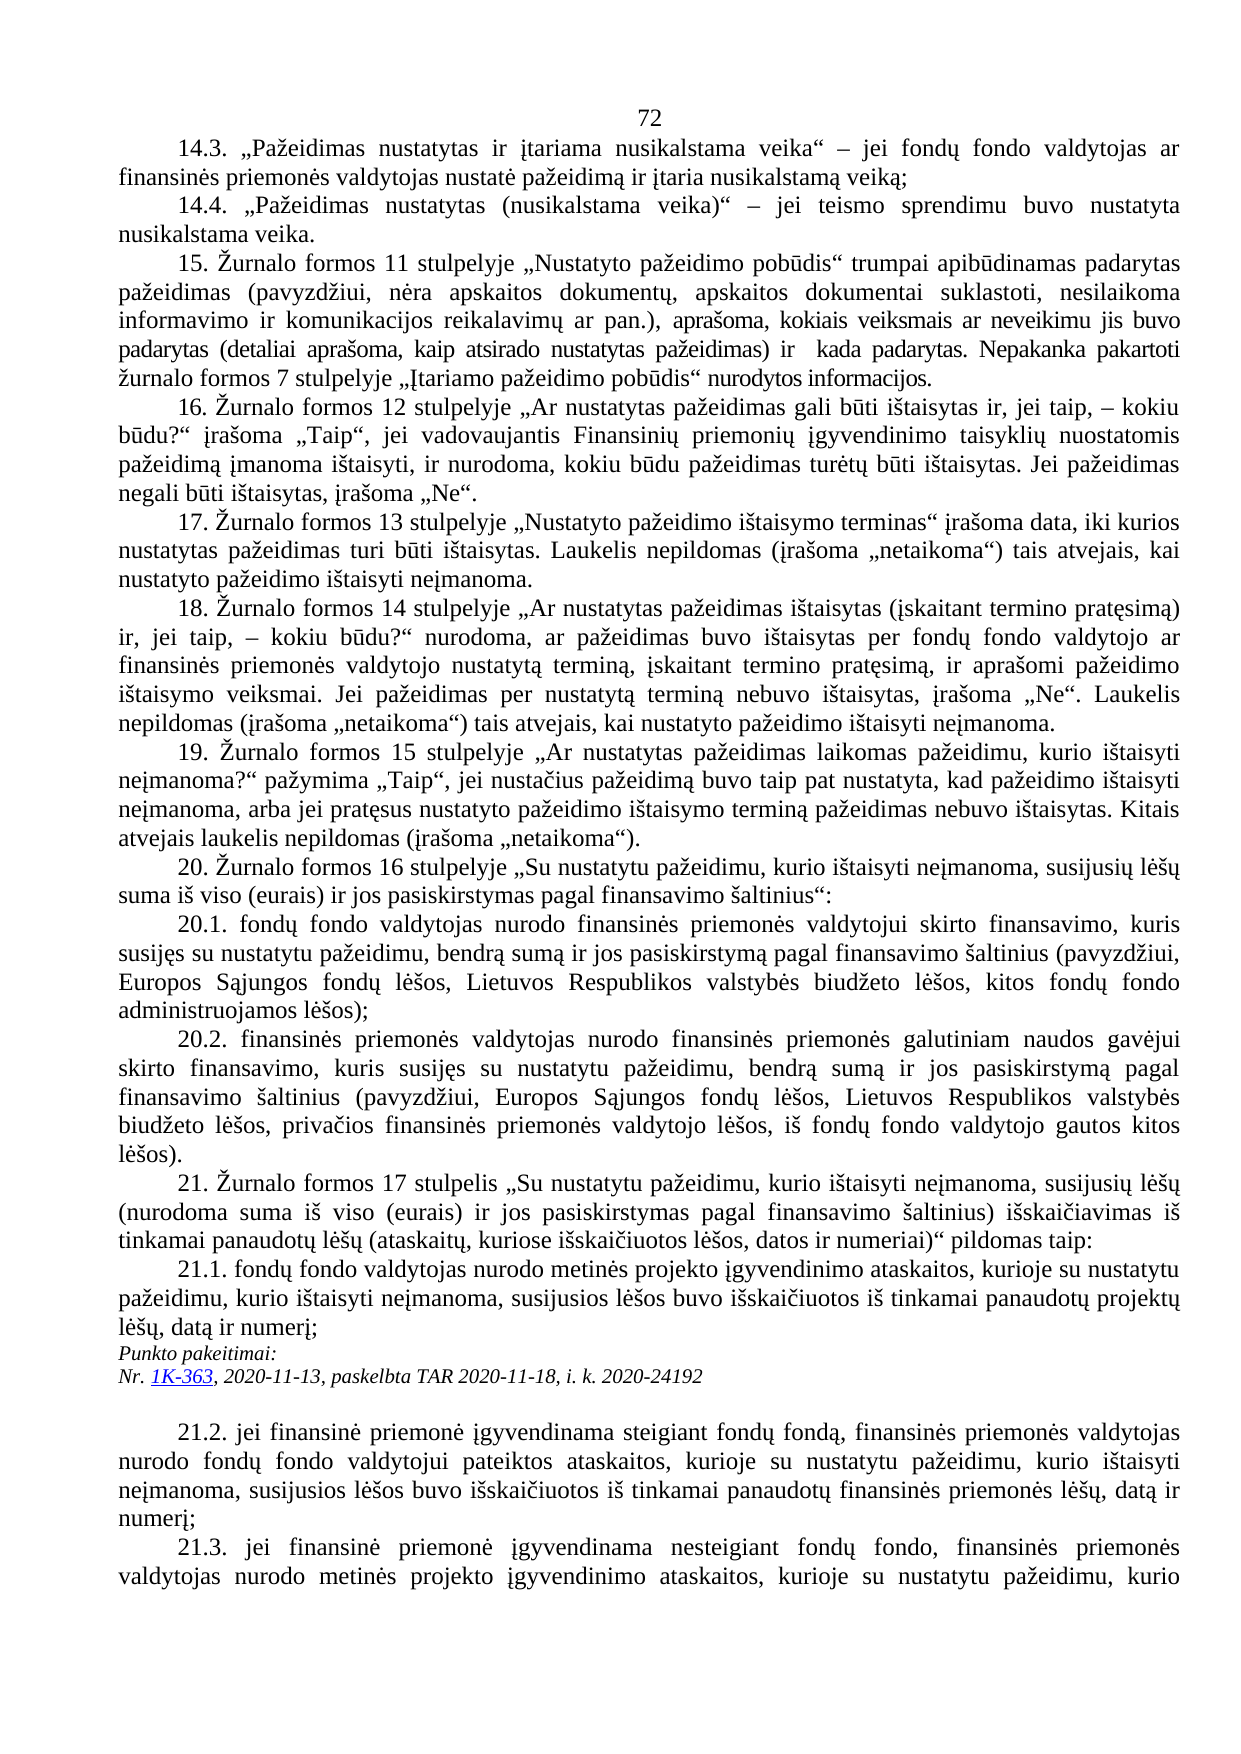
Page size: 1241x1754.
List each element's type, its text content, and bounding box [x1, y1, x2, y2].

text 21.2. jei finansinė priemonė įgyvendinama steigiant fondų fondą, finansinės priemonės valdytojas nurodo fondų fondo valdytojui pateiktos ataskaitos, kurioje su nustatytu pažeidimu, kurio ištaisyti neįmanoma, susijusios lėšos buvo išskaičiuotos iš tinkamai panaudotų finansinės priemonės lėšų, datą ir numerį; [118, 1417, 1181, 1532]
text 18. Žurnalo formos 14 stulpelyje „Ar nustatytas pažeidimas ištaisytas (įskaitant termino pratęsimą) ir, jei taip, – kokiu būdu?“ nurodoma, ar pažeidimas buvo ištaisytas per fondų fondo valdytojo ar finansinės priemonės valdytojo nustatytą terminą, įskaitant termino pratęsimą, ir aprašomi pažeidimo ištaisymo veiksmai. Jei pažeidimas per nustatytą terminą nebuvo ištaisytas, įrašoma „Ne“. Laukelis nepildomas (įrašoma „netaikoma“) tais atvejais, kai nustatyto pažeidimo ištaisyti neįmanoma. [118, 593, 1181, 737]
text 15. Žurnalo formos 11 stulpelyje „Nustatyto pažeidimo pobūdis“ trumpai apibūdinamas padarytas pažeidimas (pavyzdžiui, nėra apskaitos dokumentų, apskaitos dokumentai suklastoti, nesilaikoma informavimo ir komunikacijos reikalavimų ar pan.), aprašoma, kokiais veiksmais ar neveikimu jis buvo padarytas (detaliai aprašoma, kaip atsirado nustatytas pažeidimas) ir kada padarytas. Nepakanka pakartoti žurnalo formos 7 stulpelyje „Įtariamo pažeidimo pobūdis“ nurodytos informacijos. [118, 248, 1181, 392]
text 21.3. jei finansinė priemonė įgyvendinama nesteigiant fondų fondo, finansinės priemonės valdytojas nurodo metinės projekto įgyvendinimo ataskaitos, kurioje su nustatytu pažeidimu, kurio [118, 1532, 1181, 1590]
text 14.4. „Pažeidimas nustatytas (nusikalstama veika)“ – jei teismo sprendimu buvo nustatyta nusikalstama veika. [118, 190, 1181, 248]
text 20.1. fondų fondo valdytojas nurodo finansinės priemonės valdytojui skirto finansavimo, kuris susijęs su nustatytu pažeidimu, bendrą sumą ir jos pasiskirstymą pagal finansavimo šaltinius (pavyzdžiui, Europos Sąjungos fondų lėšos, Lietuvos Respublikos valstybės biudžeto lėšos, kitos fondų fondo administruojamos lėšos); [118, 909, 1181, 1024]
text Punkto pakeitimai: [118, 1340, 1181, 1364]
text 20.2. finansinės priemonės valdytojas nurodo finansinės priemonės galutiniam naudos gavėjui skirto finansavimo, kuris susijęs su nustatytu pažeidimu, bendrą sumą ir jos pasiskirstymą pagal finansavimo šaltinius (pavyzdžiui, Europos Sąjungos fondų lėšos, Lietuvos Respublikos valstybės biudžeto lėšos, privačios finansinės priemonės valdytojo lėšos, iš fondų fondo valdytojo gautos kitos lėšos). [118, 1024, 1181, 1168]
text 21. Žurnalo formos 17 stulpelis „Su nustatytu pažeidimu, kurio ištaisyti neįmanoma, susijusių lėšų (nurodoma suma iš viso (eurais) ir jos pasiskirstymas pagal finansavimo šaltinius) išskaičiavimas iš tinkamai panaudotų lėšų (ataskaitų, kuriose išskaičiuotos lėšos, datos ir numeriai)“ pildomas taip: [118, 1168, 1181, 1254]
text 21.1. fondų fondo valdytojas nurodo metinės projekto įgyvendinimo ataskaitos, kurioje su nustatytu pažeidimu, kurio ištaisyti neįmanoma, susijusios lėšos buvo išskaičiuotos iš tinkamai panaudotų projektų lėšų, datą ir numerį; [118, 1254, 1181, 1340]
text 20. Žurnalo formos 16 stulpelyje „Su nustatytu pažeidimu, kurio ištaisyti neįmanoma, susijusių lėšų suma iš viso (eurais) ir jos pasiskirstymas pagal finansavimo šaltinius“: [118, 852, 1181, 909]
text 16. Žurnalo formos 12 stulpelyje „Ar nustatytas pažeidimas gali būti ištaisytas ir, jei taip, – kokiu būdu?“ įrašoma „Taip“, jei vadovaujantis Finansinių priemonių įgyvendinimo taisyklių nuostatomis pažeidimą įmanoma ištaisyti, ir nurodoma, kokiu būdu pažeidimas turėtų būti ištaisytas. Jei pažeidimas negali būti ištaisytas, įrašoma „Ne“. [118, 392, 1181, 507]
text Nr. 1K-363, 2020-11-13, paskelbta TAR 2020-11-18, i. k. 2020-24192 [118, 1364, 1181, 1388]
text 14.3. „Pažeidimas nustatytas ir įtariama nusikalstama veika“ – jei fondų fondo valdytojas ar finansinės priemonės valdytojas nustatė pažeidimą ir įtaria nusikalstamą veiką; [118, 133, 1181, 190]
text 17. Žurnalo formos 13 stulpelyje „Nustatyto pažeidimo ištaisymo terminas“ įrašoma data, iki kurios nustatytas pažeidimas turi būti ištaisytas. Laukelis nepildomas (įrašoma „netaikoma“) tais atvejais, kai nustatyto pažeidimo ištaisyti neįmanoma. [118, 507, 1181, 593]
text 19. Žurnalo formos 15 stulpelyje „Ar nustatytas pažeidimas laikomas pažeidimu, kurio ištaisyti neįmanoma?“ pažymima „Taip“, jei nustačius pažeidimą buvo taip pat nustatyta, kad pažeidimo ištaisyti neįmanoma, arba jei pratęsus nustatyto pažeidimo ištaisymo terminą pažeidimas nebuvo ištaisytas. Kitais atvejais laukelis nepildomas (įrašoma „netaikoma“). [118, 737, 1181, 852]
